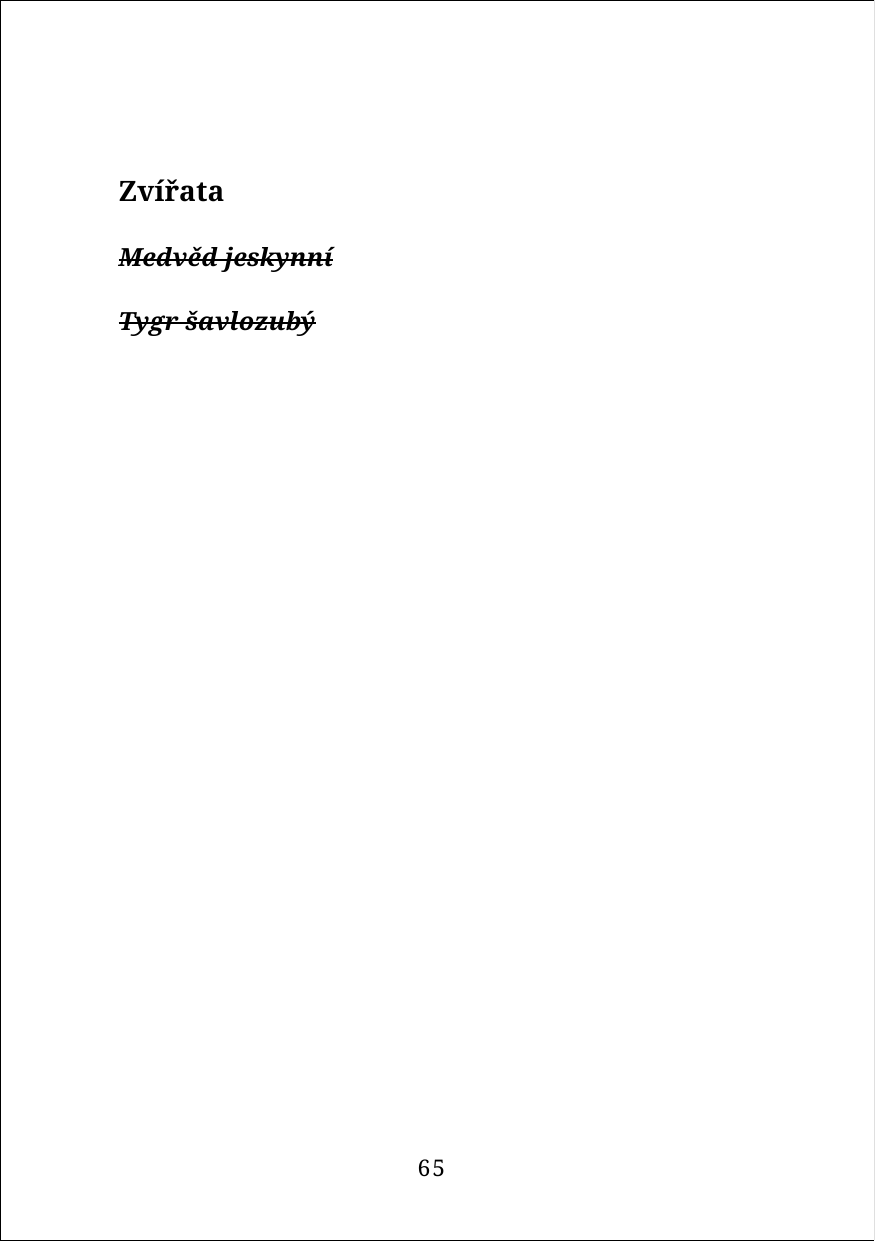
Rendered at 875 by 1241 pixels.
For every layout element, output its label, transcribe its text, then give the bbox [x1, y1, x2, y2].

subtitle Tygr šavlozubý [118, 303, 756, 337]
subtitle Zvířata [118, 172, 756, 210]
subtitle Medvěd jeskynní [118, 239, 756, 274]
